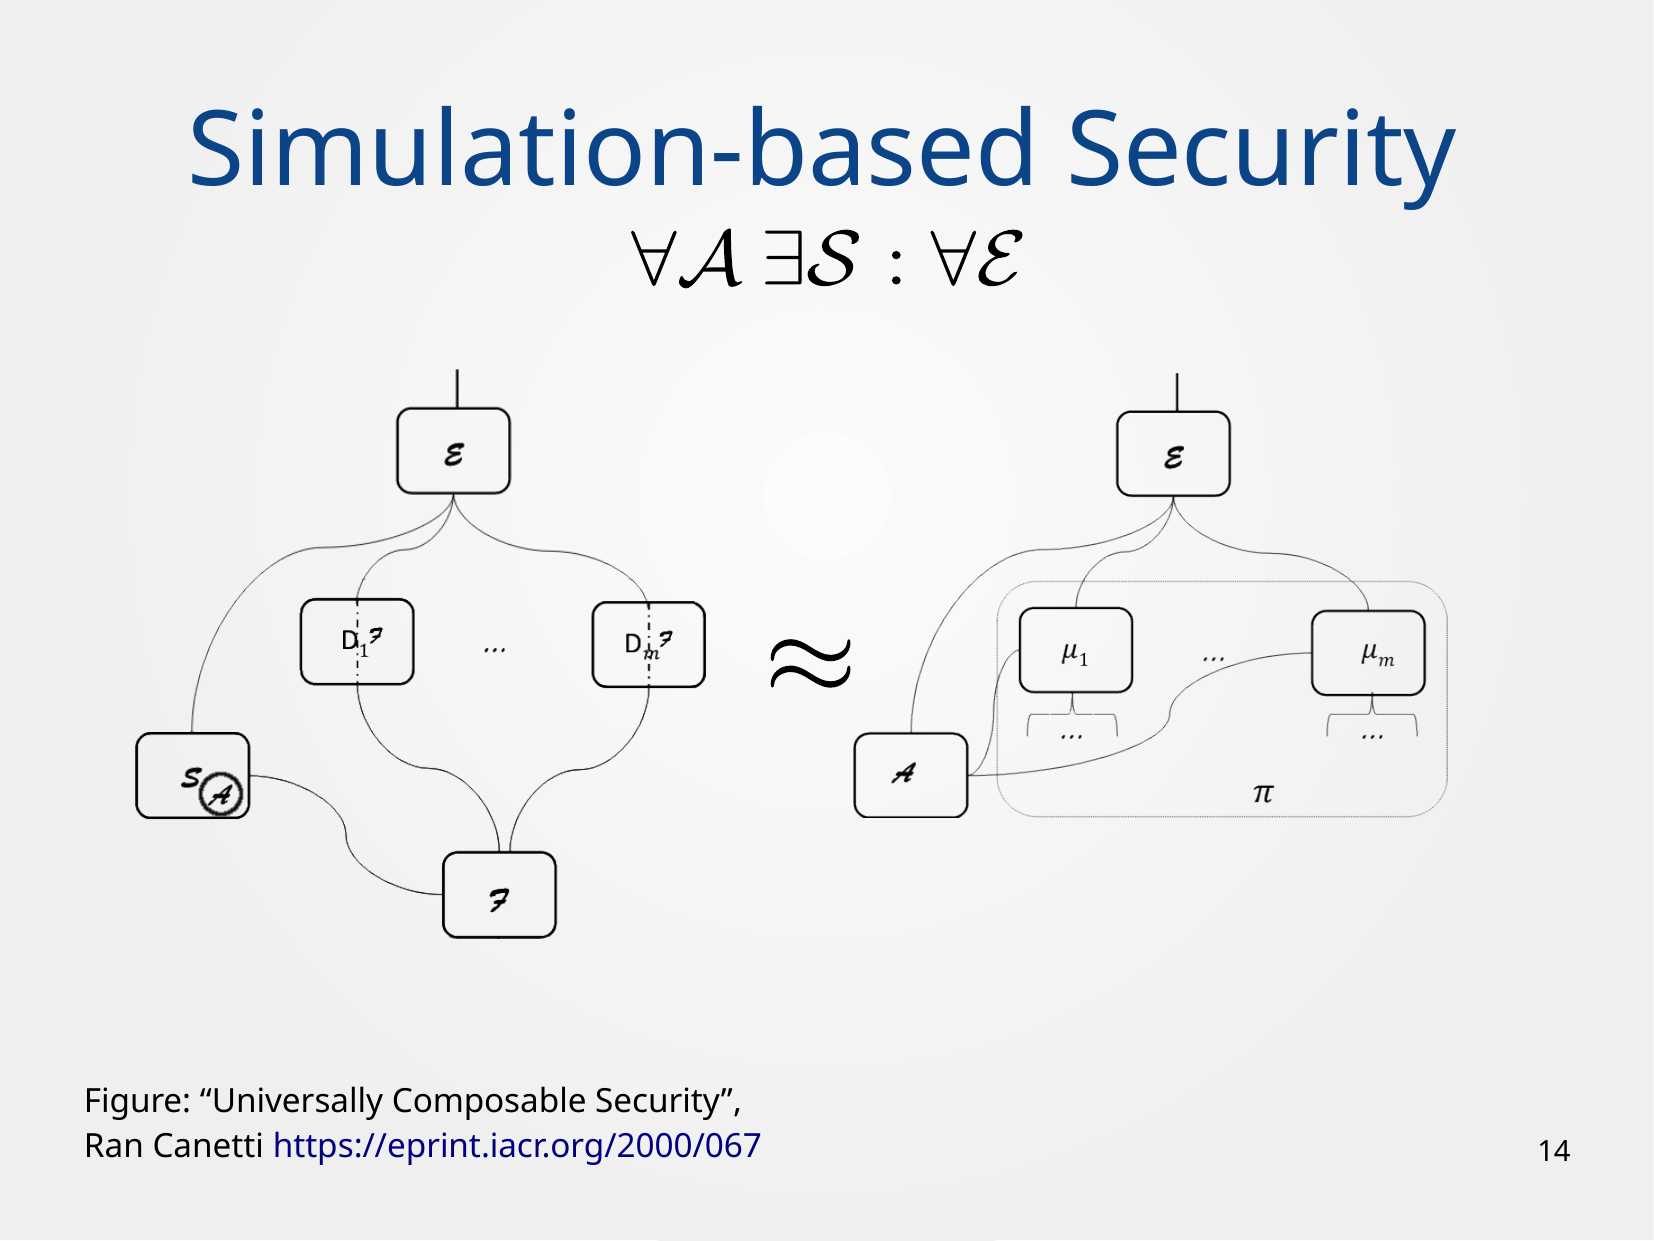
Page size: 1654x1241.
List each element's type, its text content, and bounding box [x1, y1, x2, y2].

picture [631, 228, 1023, 289]
title Simulation-based Security [187, 70, 1467, 216]
text_box Figure: “Universally Composable Security”, Ran Canetti https://eprint.iacr.org/2000/067 [69, 1069, 782, 1182]
picture [759, 372, 1448, 818]
picture [135, 337, 706, 939]
